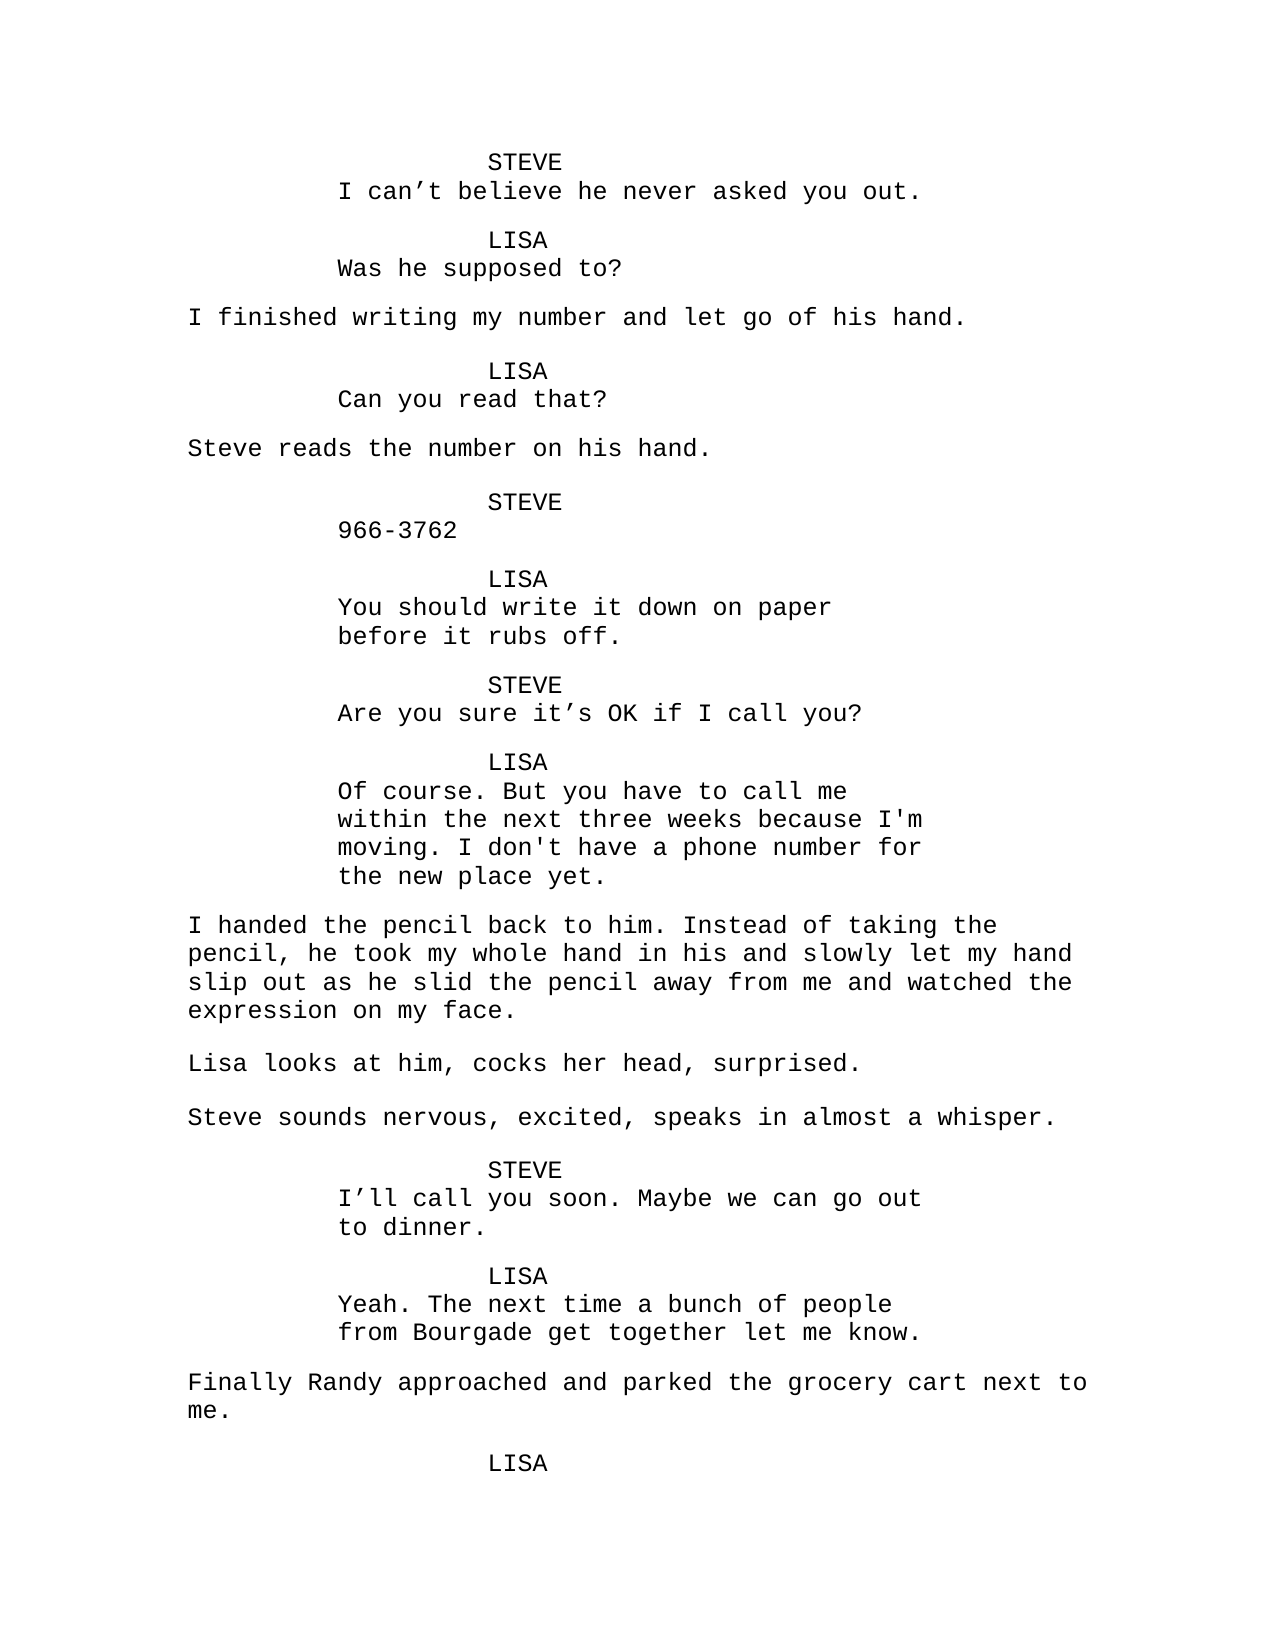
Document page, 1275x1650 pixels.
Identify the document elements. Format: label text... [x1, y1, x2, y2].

text LISA [187, 750, 1087, 778]
text Steve reads the number on his hand. [187, 436, 1087, 464]
text I’ll call you soon. Maybe we can go out to dinner. [337, 1186, 937, 1242]
text STEVE [187, 489, 1087, 517]
text LISA [187, 358, 1087, 387]
text Of course. But you have to call me within the next three weeks because I'm moving. I don't have a phone number for the new place yet. [337, 778, 937, 892]
text Are you sure it’s OK if I call you? [337, 701, 937, 729]
text I finished writing my number and let go of his hand. [187, 305, 1087, 333]
text Lisa looks at him, cocks her head, surprised. [187, 1051, 1087, 1079]
text 966-3762 [337, 517, 937, 546]
text Can you read that? [337, 387, 937, 415]
text LISA [187, 567, 1087, 595]
text STEVE [187, 672, 1087, 701]
text I handed the pencil back to him. Instead of taking the pencil, he took my whole hand in his and slowly let my hand slip out as he slid the pencil away from me and watched the expression on my face. [187, 912, 1087, 1026]
text LISA [187, 1451, 1087, 1479]
text You should write it down on paper before it rubs off. [337, 595, 937, 652]
text STEVE [187, 1157, 1087, 1186]
text Finally Randy approached and parked the grocery cart next to me. [187, 1369, 1087, 1426]
text LISA [187, 227, 1087, 256]
text STEVE [187, 150, 1087, 178]
text I can’t believe he never asked you out. [337, 178, 937, 207]
text Steve sounds nervous, excited, speaks in almost a whisper. [187, 1104, 1087, 1132]
text Yeah. The next time a bunch of people from Bourgade get together let me know. [337, 1292, 937, 1348]
text LISA [187, 1263, 1087, 1292]
text Was he supposed to? [337, 256, 937, 284]
